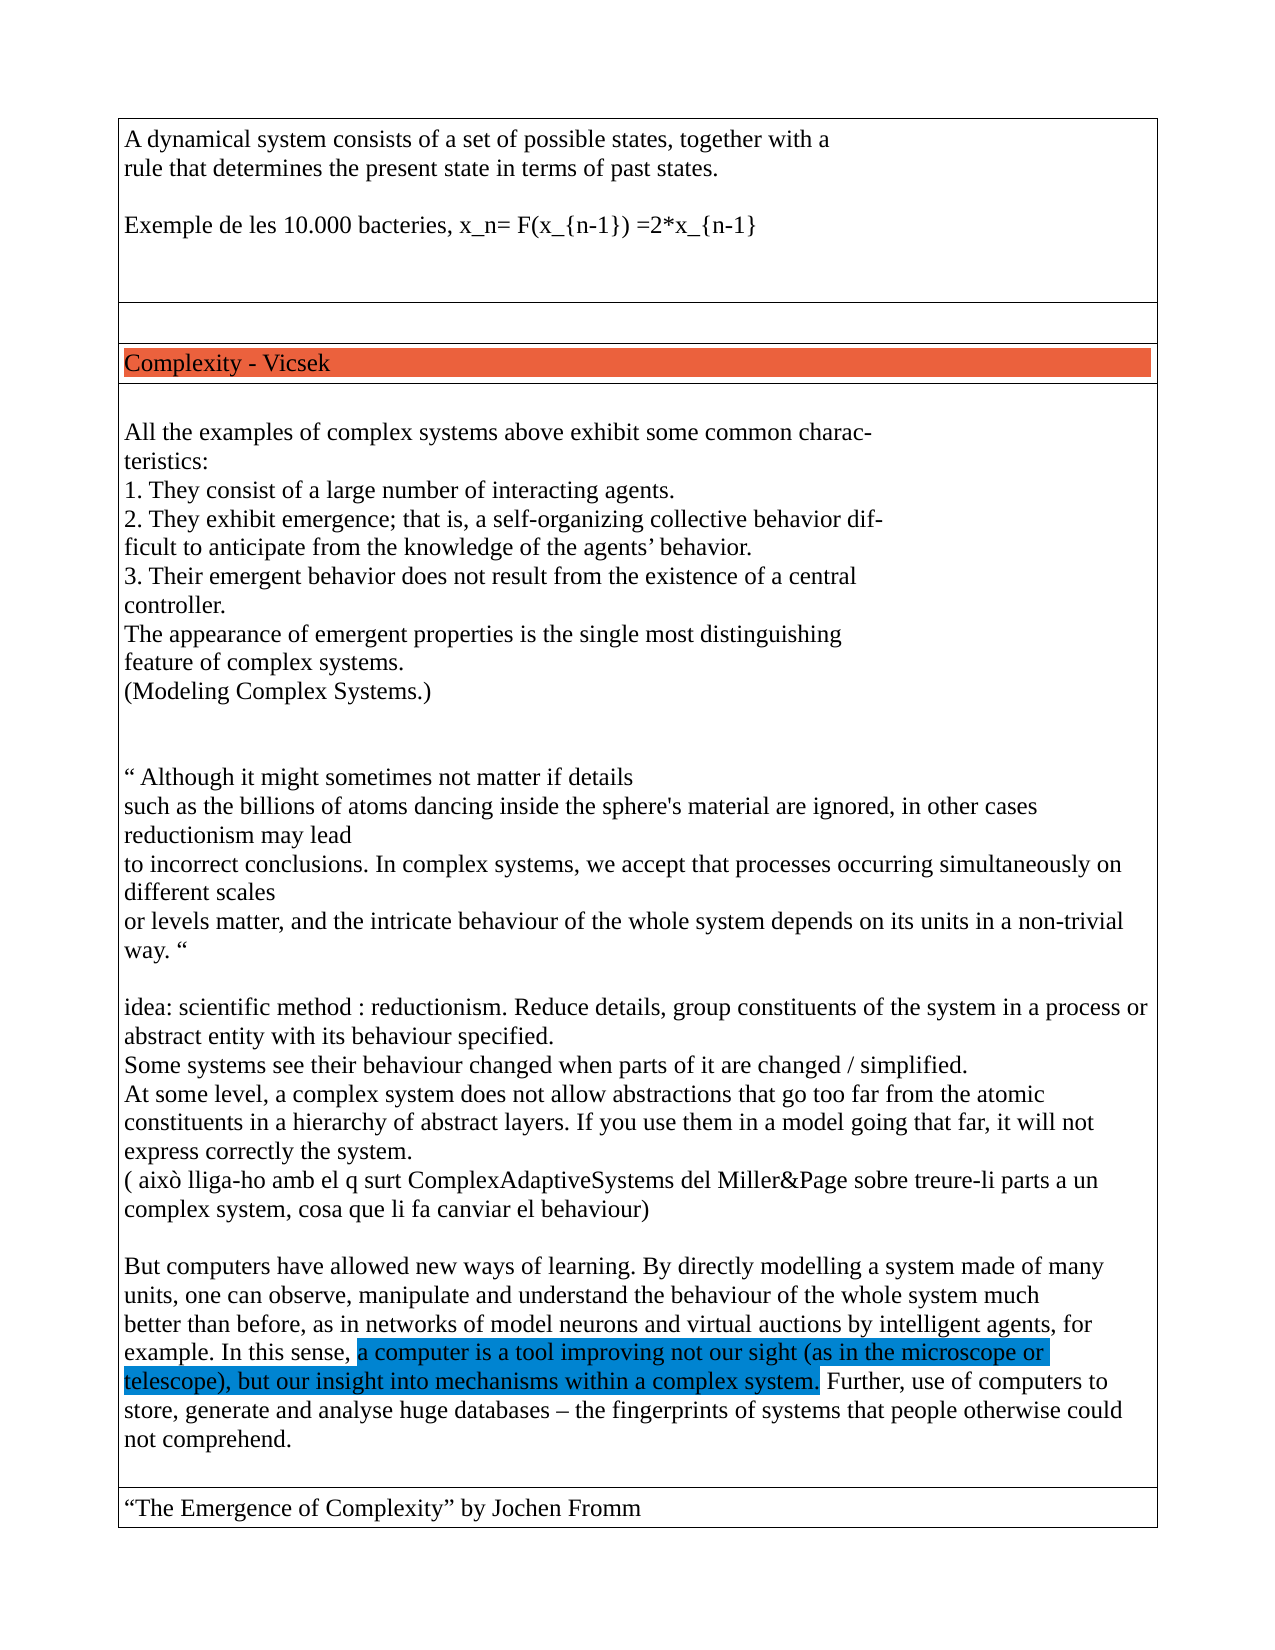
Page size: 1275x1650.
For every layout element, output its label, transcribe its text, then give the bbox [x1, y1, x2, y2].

table_cell A dynamical system consists of a set of possible states, together with a rule that determines the present state in terms of past states. Exemple de les 10.000 bacteries, x_n= F(x_{n-1}) =2*x_{n-1} [119, 119, 1157, 302]
table_cell “The Emergence of Complexity” by Jochen Fromm [119, 1488, 1157, 1527]
table_cell All the examples of complex systems above exhibit some common charac- teristics: 1. They consist of a large number of interacting agents. 2. They exhibit emergence; that is, a self-organizing collective behavior dif- ficult to anticipate from the knowledge of the agents’ behavior. 3. Their emergent behavior does not result from the existence of a central controller. The appearance of emergent properties is the single most distinguishing feature of complex systems. (Modeling Complex Systems.) “ Although it might sometimes not matter if details such as the billions of atoms dancing inside the sphere's material are ignored, in other cases reductionism may lead to incorrect conclusions. In complex systems, we accept that processes occurring simultaneously on different scales or levels matter, and the intricate behaviour of the whole system depends on its units in a non-trivial way. “ idea: scientific method : reductionism. Reduce details, group constituents of the system in a process or abstract entity with its behaviour specified. Some systems see their behaviour changed when parts of it are changed / simplified. At some level, a complex system does not allow abstractions that go too far from the atomic constituents in a hierarchy of abstract layers. If you use them in a model going that far, it will not express correctly the system. ( això lliga-ho amb el q surt ComplexAdaptiveSystems del Miller&Page sobre treure-li parts a un complex system, cosa que li fa canviar el behaviour) But computers have allowed new ways of learning. By directly modelling a system made of many units, one can observe, manipulate and understand the behaviour of the whole system much better than before, as in networks of model neurons and virtual auctions by intelligent agents, for example. In this sense, a computer is a tool improving not our sight (as in the microscope or telescope), but our insight into mechanisms within a complex system. Further, use of computers to store, generate and analyse huge databases – the fingerprints of systems that people otherwise could not comprehend. [119, 384, 1157, 1487]
table_cell Complexity - Vicsek [119, 344, 1157, 383]
table_cell [119, 303, 1157, 342]
